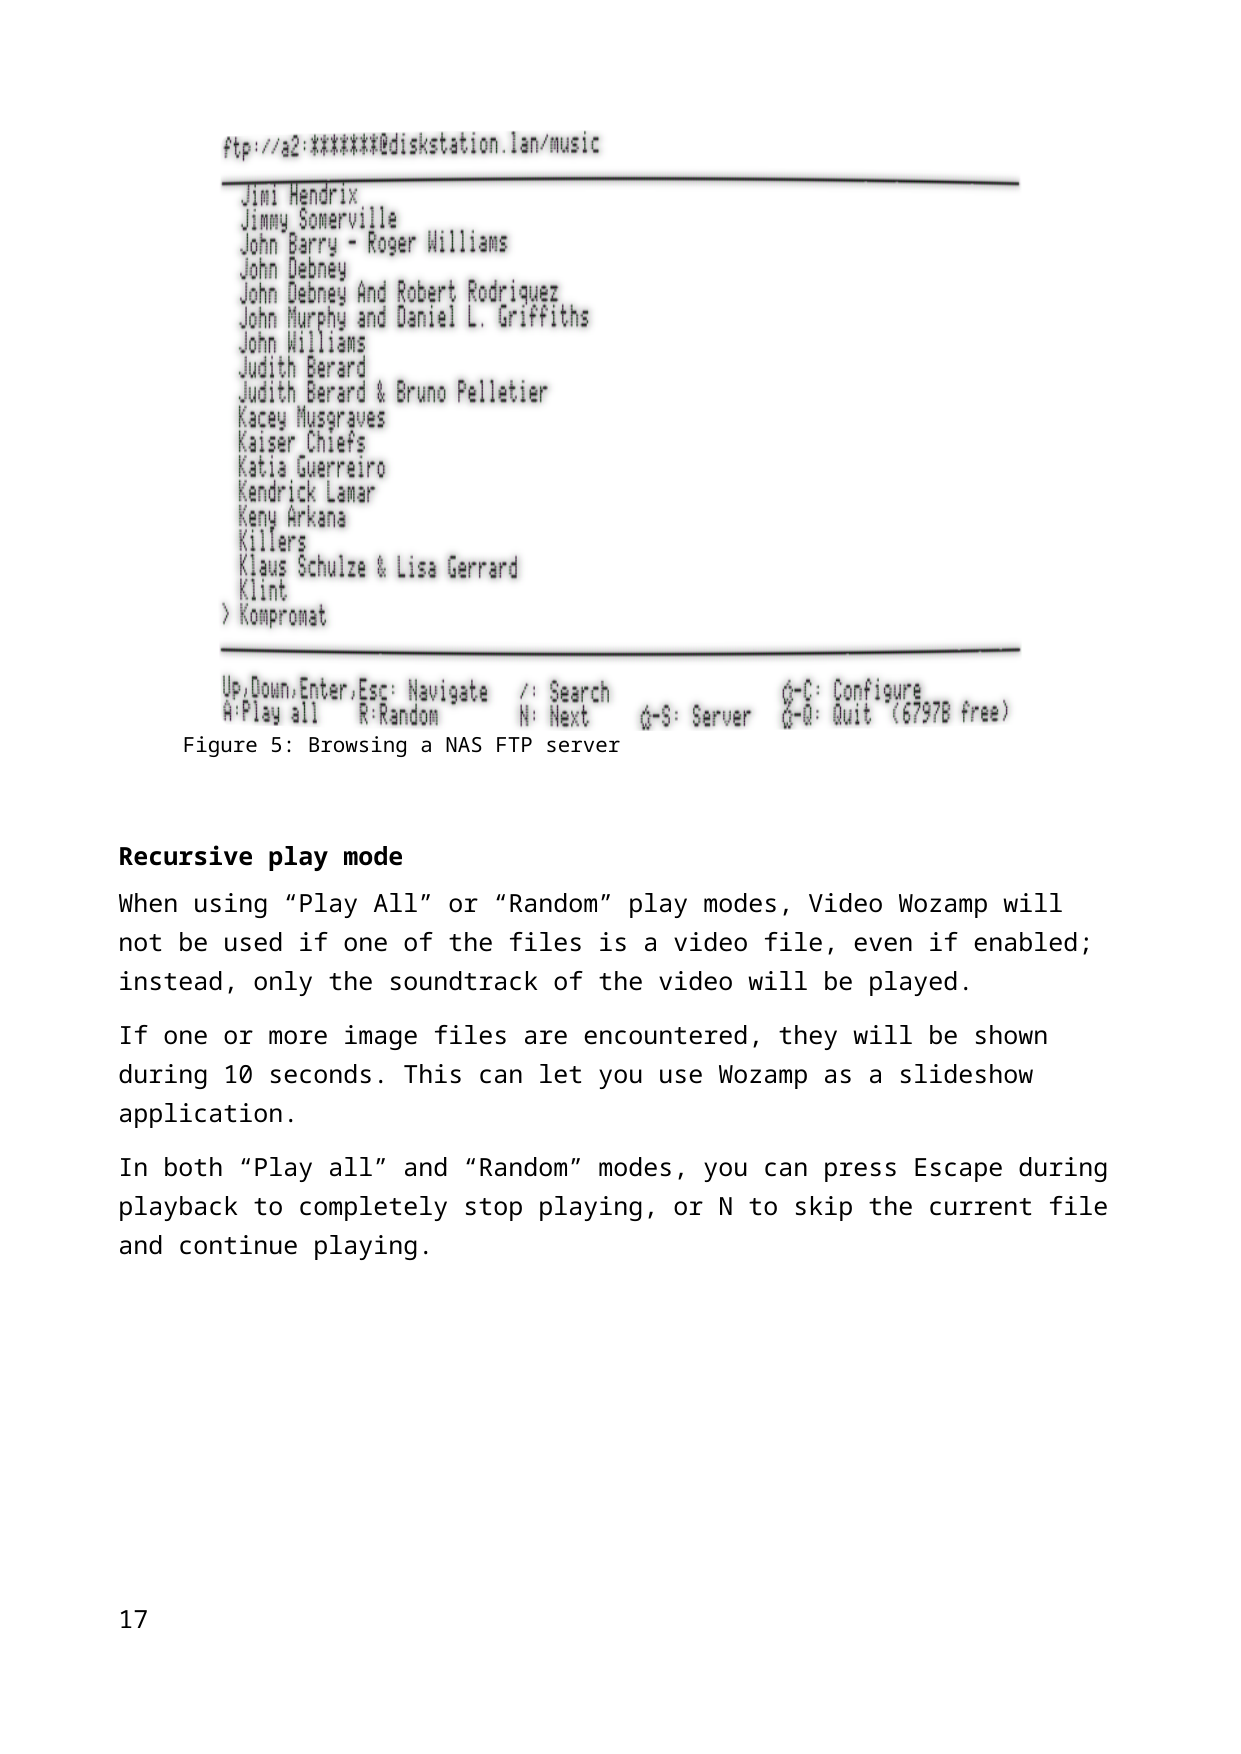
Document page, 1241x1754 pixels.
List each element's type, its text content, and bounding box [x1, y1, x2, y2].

text If one or more image files are encountered, they will be shown during 10 seconds. This can let you use Wozamp as a slideshow application. [118, 1017, 1122, 1130]
picture [182, 130, 1058, 731]
text In both “Play all” and “Random” modes, you can press Escape during playback to completely stop playing, or N to skip the current file and continue playing. [118, 1149, 1122, 1262]
text When using “Play All” or “Random” play modes, Video Wozamp will not be used if one of the files is a video file, even if enabled; instead, only the soundtrack of the video will be played. [118, 885, 1122, 998]
text Figure 5: Browsing a NAS FTP server [183, 731, 1058, 759]
subtitle Recursive play mode [118, 839, 1122, 873]
